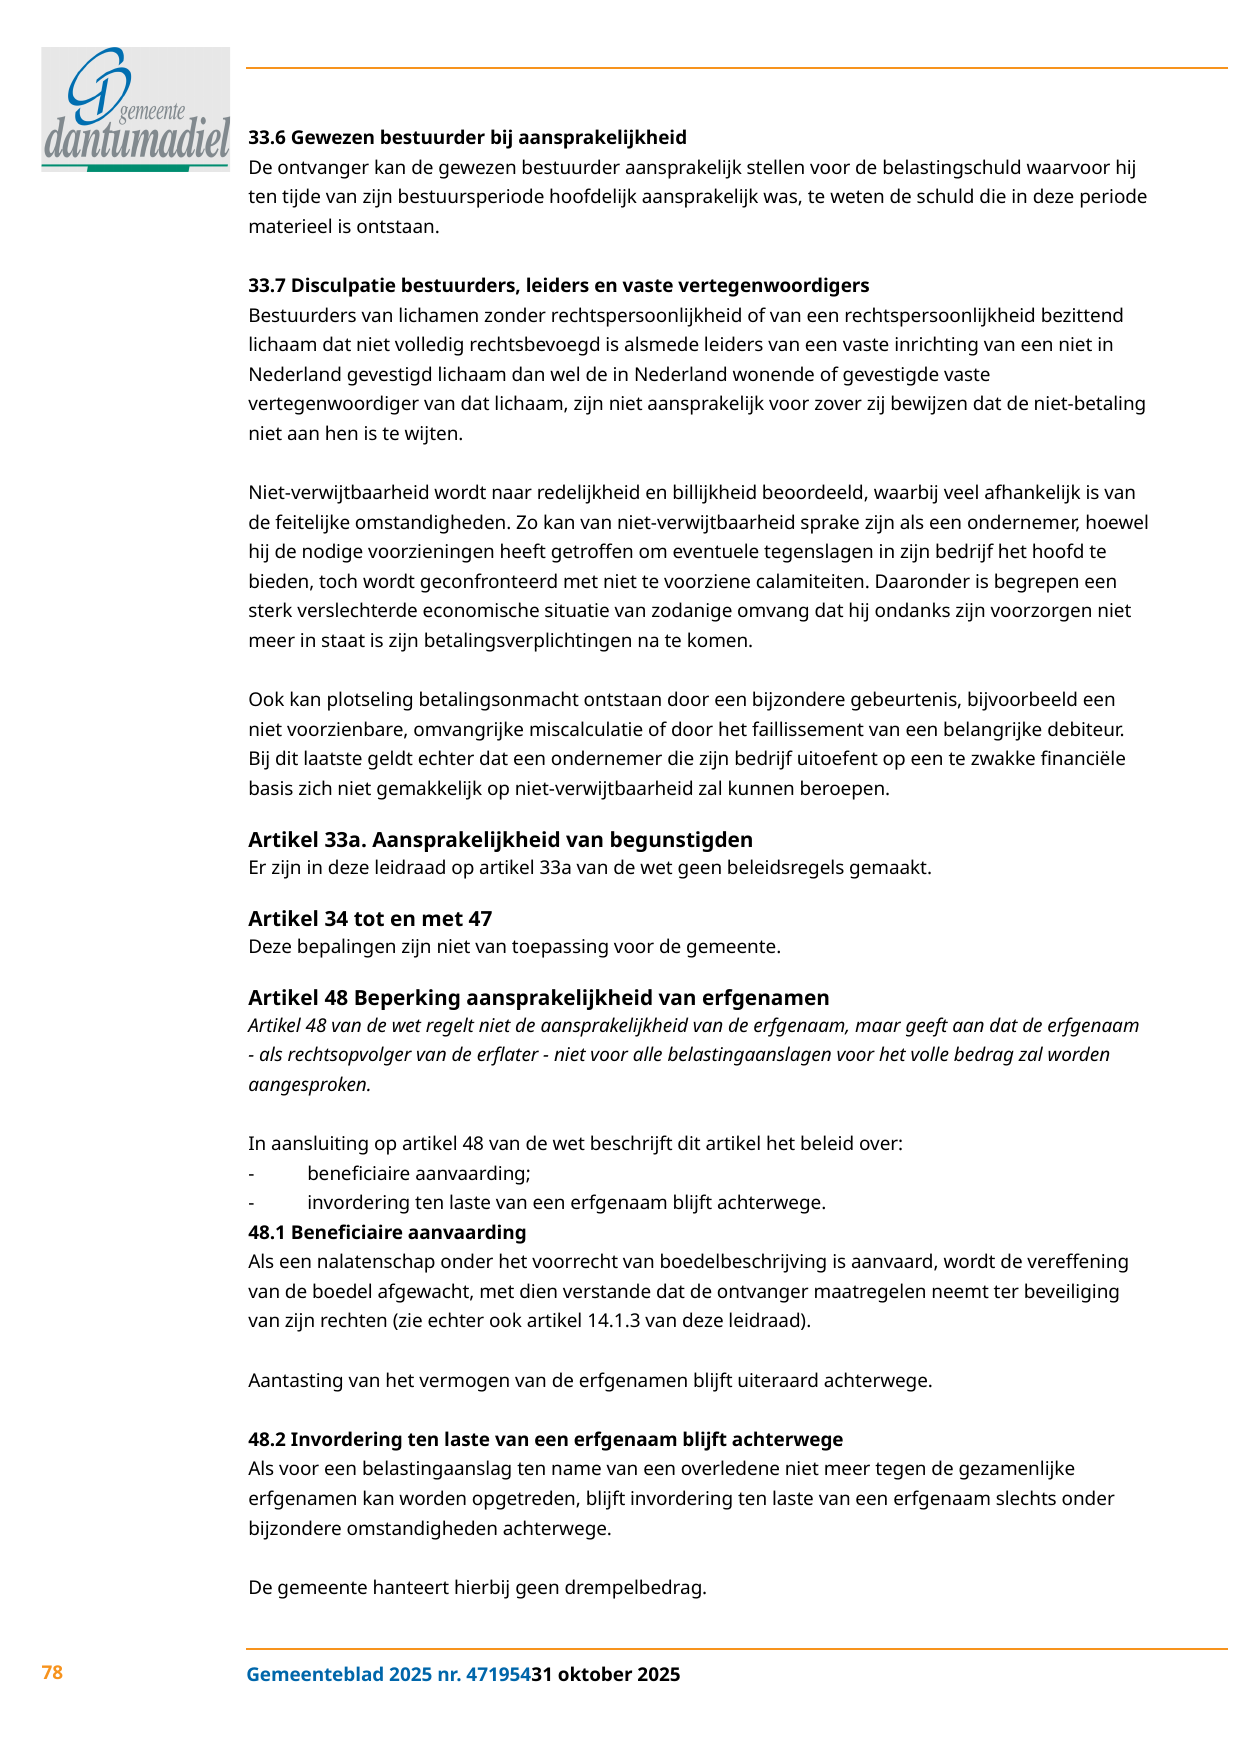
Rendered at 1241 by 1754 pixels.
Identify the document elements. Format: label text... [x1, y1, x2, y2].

text Deze bepalingen zijn niet van toepassing voor de gemeente. [248, 933, 1152, 959]
text De gemeente hanteert hierbij geen drempelbedrag. [248, 1574, 1152, 1599]
text 33.6 Gewezen bestuurder bij aansprakelijkheid [248, 124, 1152, 150]
text De ontvanger kan de gewezen bestuurder aansprakelijk stellen voor de belastingschuld waarvoor hij ten tijde van zijn bestuursperiode hoofdelijk aansprakelijk was, te weten de schuld die in deze periode materieel is ontstaan. [248, 154, 1152, 239]
text Als een nalatenschap onder het voorrecht van boedelbeschrijving is aanvaard, wordt de vereffening van de boedel afgewacht, met dien verstande dat de ontvanger maatregelen neemt ter beveiliging van zijn rechten (zie echter ook artikel 14.1.3 van deze leidraad). [248, 1248, 1152, 1333]
picture [41, 47, 231, 172]
text 33.7 Disculpatie bestuurders, leiders en vaste vertegenwoordigers [248, 272, 1152, 298]
text Artikel 48 Beperking aansprakelijkheid van erfgenamen [248, 983, 1152, 1012]
text Artikel 48 van de wet regelt niet de aansprakelijkheid van de erfgenaam, maar geeft aan dat de erfgenaam - als rechtsopvolger van de erflater - niet voor alle belastingaanslagen voor het volle bedrag zal worden aangesproken. [248, 1012, 1152, 1097]
text Er zijn in deze leidraad op artikel 33a van de wet geen beleidsregels gemaakt. [248, 854, 1152, 880]
text Aantasting van het vermogen van de erfgenamen blijft uiteraard achterwege. [248, 1367, 1152, 1392]
text Artikel 34 tot en met 47 [248, 904, 1152, 933]
list beneficiaire aanvaarding; [248, 1160, 1152, 1185]
text Artikel 33a. Aansprakelijkheid van begunstigden [248, 826, 1152, 854]
text Bestuurders van lichamen zonder rechtspersoonlijkheid of van een rechtspersoonlijkheid bezittend lichaam dat niet volledig rechtsbevoegd is alsmede leiders van een vaste inrichting van een niet in Nederland gevestigd lichaam dan wel de in Nederland wonende of gevestigde vaste vertegenwoordiger van dat lichaam, zijn niet aansprakelijk voor zover zij bewijzen dat de niet-betaling niet aan hen is te wijten. [248, 302, 1152, 446]
text Niet-verwijtbaarheid wordt naar redelijkheid en billijkheid beoordeeld, waarbij veel afhankelijk is van de feitelijke omstandigheden. Zo kan van niet-verwijtbaarheid sprake zijn als een ondernemer, hoewel hij de nodige voorzieningen heeft getroffen om eventuele tegenslagen in zijn bedrijf het hoofd te bieden, toch wordt geconfronteerd met niet te voorziene calamiteiten. Daaronder is begrepen een sterk verslechterde economische situatie van zodanige omvang dat hij ondanks zijn voorzorgen niet meer in staat is zijn betalingsverplichtingen na te komen. [248, 479, 1152, 653]
text Als voor een belastingaanslag ten name van een overledene niet meer tegen de gezamenlijke erfgenamen kan worden opgetreden, blijft invordering ten laste van een erfgenaam slechts onder bijzondere omstandigheden achterwege. [248, 1456, 1152, 1540]
text In aansluiting op artikel 48 van de wet beschrijft dit artikel het beleid over: [248, 1130, 1152, 1156]
text 48.1 Beneficiaire aanvaarding [248, 1219, 1152, 1244]
text 48.2 Invordering ten laste van een erfgenaam blijft achterwege [248, 1426, 1152, 1452]
list invordering ten laste van een erfgenaam blijft achterwege. [248, 1189, 1152, 1215]
text Ook kan plotseling betalingsonmacht ontstaan door een bijzondere gebeurtenis, bijvoorbeeld een niet voorzienbare, omvangrijke miscalculatie of door het faillissement van een belangrijke debiteur. Bij dit laatste geldt echter dat een ondernemer die zijn bedrijf uitoefent op een te zwakke financiële basis zich niet gemakkelijk op niet-verwijtbaarheid zal kunnen beroepen. [248, 686, 1152, 801]
